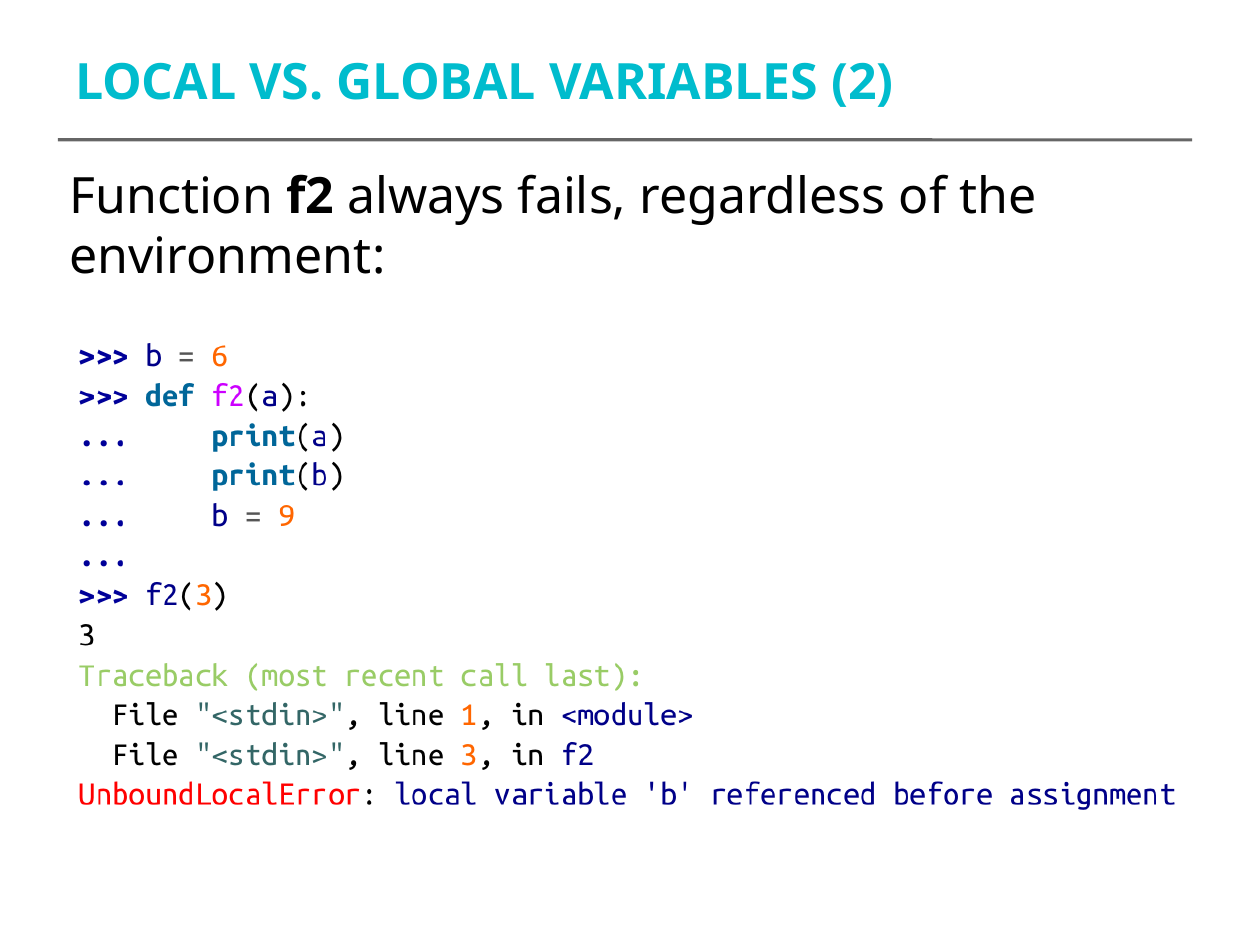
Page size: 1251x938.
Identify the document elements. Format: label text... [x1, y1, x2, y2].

picture [55, 325, 1199, 827]
list Function f2 always fails, regardless of the environment: [56, 151, 1182, 325]
title LOCAL VS. GLOBAL VARIABLES (2) [62, 37, 1188, 122]
